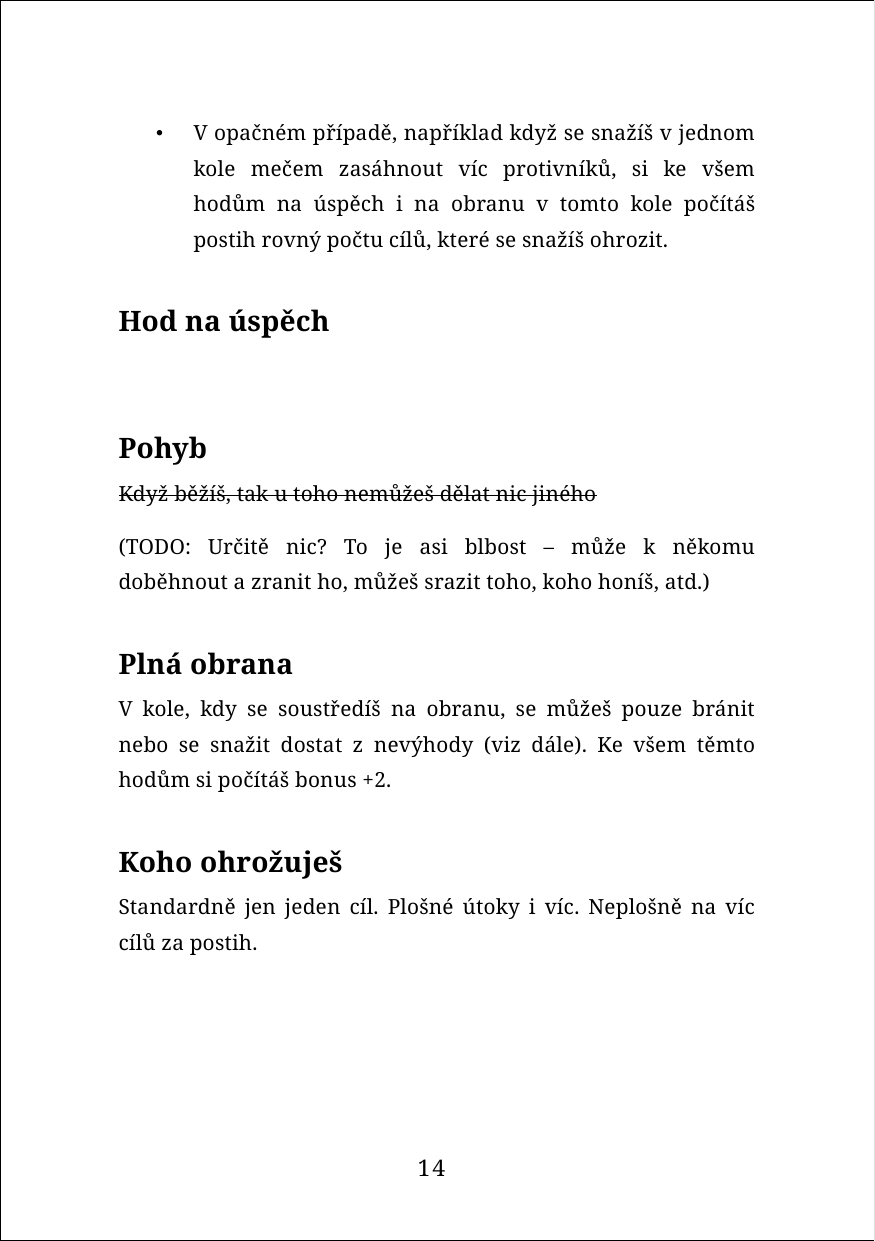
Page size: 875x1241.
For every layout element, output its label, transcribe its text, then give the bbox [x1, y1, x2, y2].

subtitle Koho ohrožuješ [118, 842, 756, 881]
subtitle Plná obrana [118, 644, 756, 683]
text Standardně jen jeden cíl. Plošné útoky i víc. Neplošně na víc cílů za postih. [118, 892, 756, 956]
text Když běžíš, tak u toho nemůžeš dělat nic jiného [118, 479, 756, 507]
subtitle Hod na úspěch [118, 302, 756, 340]
subtitle Pohyb [118, 429, 756, 467]
list V opačném případě, například když se snažíš v jednom kole mečem zasáhnout víc protivníků, si ke všem hodům na úspěch i na obranu v tomto kole počítáš postih rovný počtu cílů, které se snažíš ohrozit. [156, 118, 756, 253]
text V kole, kdy se soustředíš na obranu, se můžeš pouze bránit nebo se snažit dostat z nevýhody (viz dále). Ke všem těmto hodům si počítáš bonus +2. [118, 694, 756, 794]
text (TODO: Určitě nic? To je asi blbost – může k někomu doběhnout a zranit ho, můžeš srazit toho, koho honíš, atd.) [118, 532, 756, 596]
